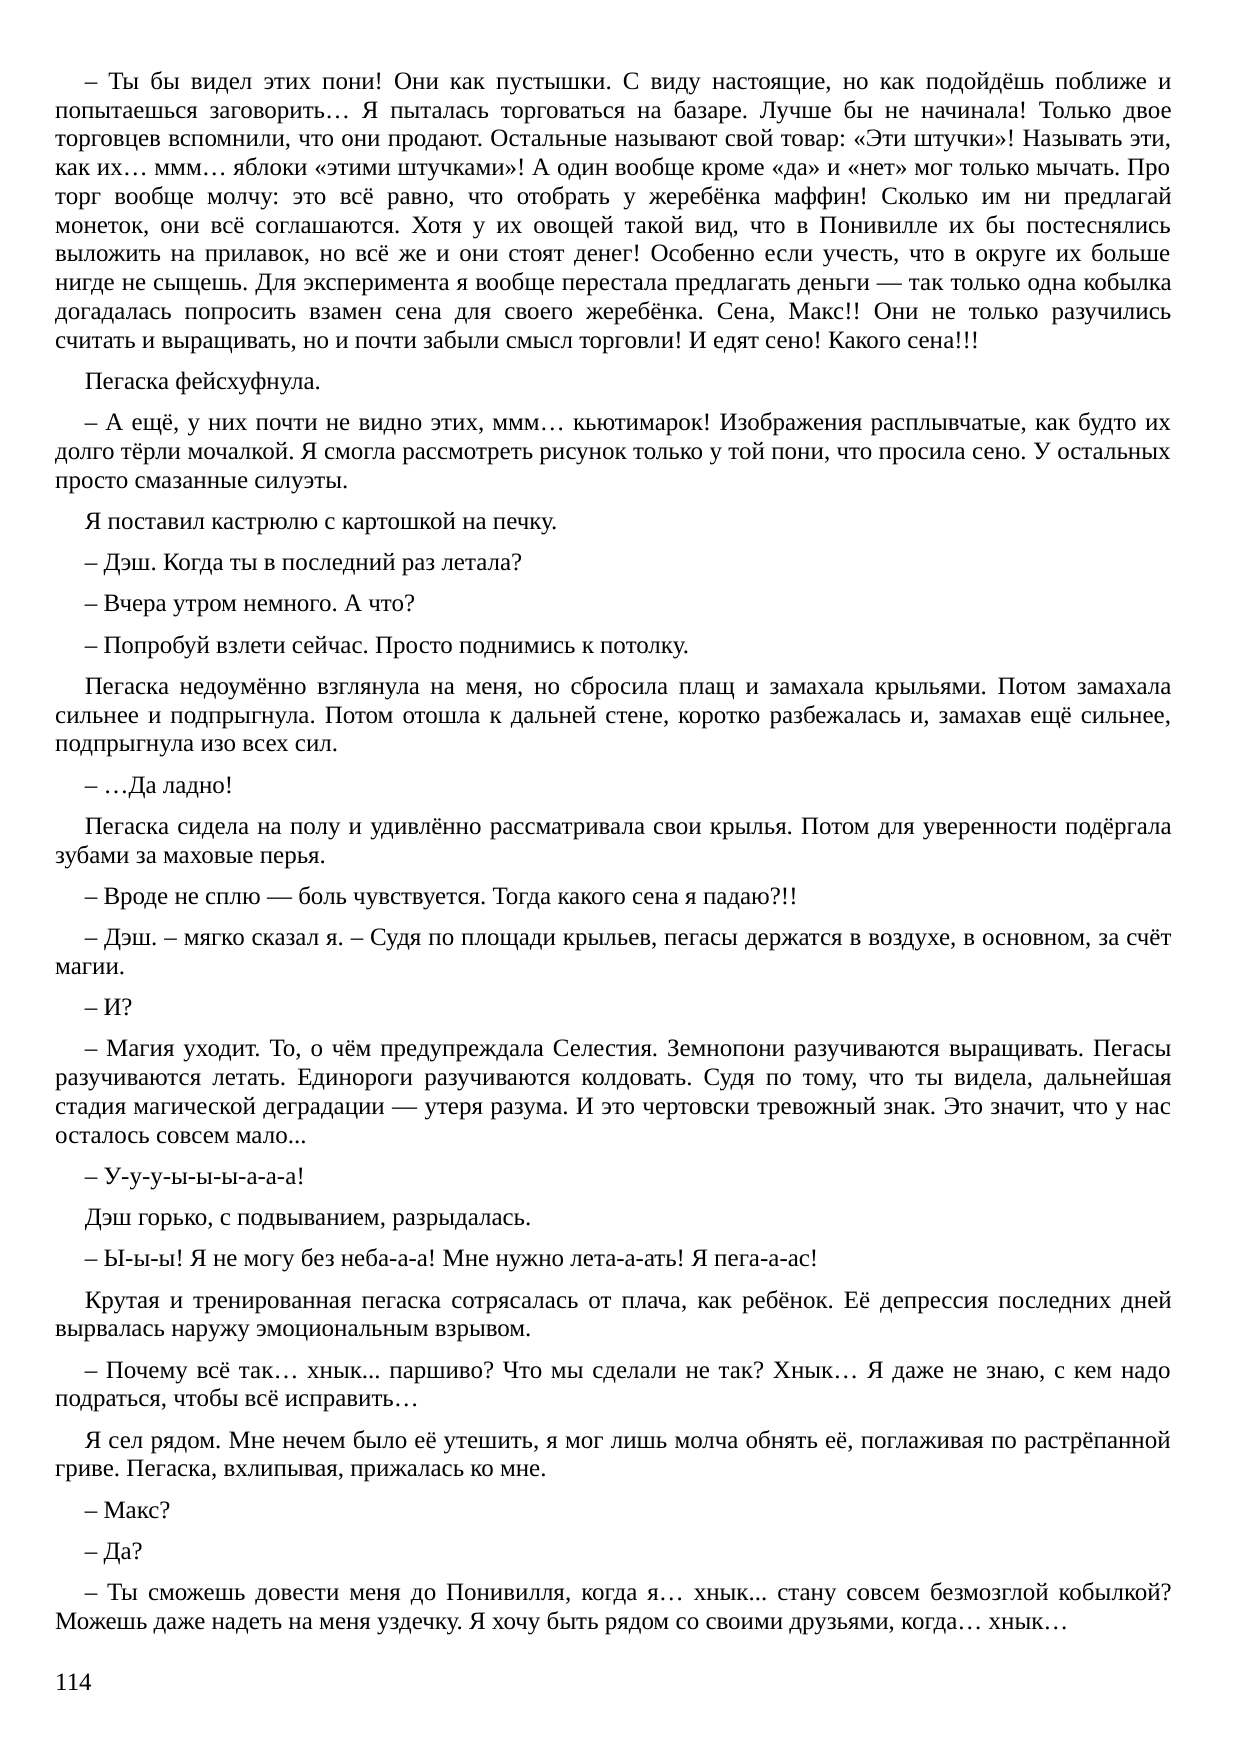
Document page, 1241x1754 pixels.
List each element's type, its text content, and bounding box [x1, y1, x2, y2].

text – Да? [55, 1536, 1173, 1565]
text – А ещё, у них почти не видно этих, ммм… кьютимарок! Изображения расплывчатые, как будто их долго тёрли мочалкой. Я смогла рассмотреть рисунок только у той пони, что просила сено. У остальных просто смазанные силуэты. [55, 407, 1173, 493]
text – Магия уходит. То, о чём предупреждала Селестия. Земнопони разучиваются выращивать. Пегасы разучиваются летать. Единороги разучиваются колдовать. Судя по тому, что ты видела, дальнейшая стадия магической деградации — утеря разума. И это чертовски тревожный знак. Это значит, что у нас осталось совсем мало... [55, 1033, 1173, 1148]
text – Дэш. – мягко сказал я. – Судя по площади крыльев, пегасы держатся в воздухе, в основном, за счёт магии. [55, 922, 1173, 980]
text – Вчера утром немного. А что? [55, 588, 1173, 617]
text – Ы-ы-ы! Я не могу без неба-а-а! Мне нужно лета-а-ать! Я пега-а-ас! [55, 1243, 1173, 1272]
text – У-у-у-ы-ы-ы-а-а-а! [55, 1161, 1173, 1190]
text – …Да ладно! [55, 770, 1173, 798]
text – И? [55, 992, 1173, 1021]
text – Попробуй взлети сейчас. Просто поднимись к потолку. [55, 630, 1173, 658]
text Пегаска фейсхуфнула. [55, 366, 1173, 395]
text Я поставил кастрюлю с картошкой на печку. [55, 506, 1173, 535]
text – Дэш. Когда ты в последний раз летала? [55, 547, 1173, 576]
text Пегаска сидела на полу и удивлённо рассматривала свои крылья. Потом для уверенности подёргала зубами за маховые перья. [55, 811, 1173, 868]
text – Макс? [55, 1495, 1173, 1523]
text Крутая и тренированная пегаска сотрясалась от плача, как ребёнок. Её депрессия последних дней вырвалась наружу эмоциональным взрывом. [55, 1285, 1173, 1342]
text Я сел рядом. Мне нечем было её утешить, я мог лишь молча обнять её, поглаживая по растрёпанной гриве. Пегаска, вхлипывая, прижалась ко мне. [55, 1425, 1173, 1482]
text Дэш горько, с подвыванием, разрыдалась. [55, 1202, 1173, 1231]
text – Вроде не сплю — боль чувствуется. Тогда какого сена я падаю?!! [55, 881, 1173, 910]
text – Ты сможешь довести меня до Понивилля, когда я… хнык... стану совсем безмозглой кобылкой? Можешь даже надеть на меня уздечку. Я хочу быть рядом со своими друзьями, когда… хнык… [55, 1577, 1173, 1635]
text – Почему всё так… хнык... паршиво? Что мы сделали не так? Хнык… Я даже не знаю, с кем надо подраться, чтобы всё исправить… [55, 1355, 1173, 1412]
text Пегаска недоумённо взглянула на меня, но сбросила плащ и замахала крыльями. Потом замахала сильнее и подпрыгнула. Потом отошла к дальней стене, коротко разбежалась и, замахав ещё сильнее, подпрыгнула изо всех сил. [55, 671, 1173, 757]
text – Ты бы видел этих пони! Они как пустышки. С виду настоящие, но как подойдёшь поближе и попытаешься заговорить… Я пыталась торговаться на базаре. Лучше бы не начинала! Только двое торговцев вспомнили, что они продают. Остальные называют свой товар: «Эти штучки»! Называть эти, как их… ммм… яблоки «этими штучками»! А один вообще кроме «да» и «нет» мог только мычать. Про торг вообще молчу: это всё равно, что отобрать у жеребёнка маффин! Сколько им ни предлагай монеток, они всё соглашаются. Хотя у их овощей такой вид, что в Понивилле их бы постеснялись выложить на прилавок, но всё же и они стоят денег! Особенно если учесть, что в округе их больше нигде не сыщешь. Для эксперимента я вообще перестала предлагать деньги — так только одна кобылка догадалась попросить взамен сена для своего жеребёнка. Сена, Макс!! Они не только разучились считать и выращивать, но и почти забыли смысл торговли! И едят сено! Какого сена!!! [55, 66, 1173, 353]
